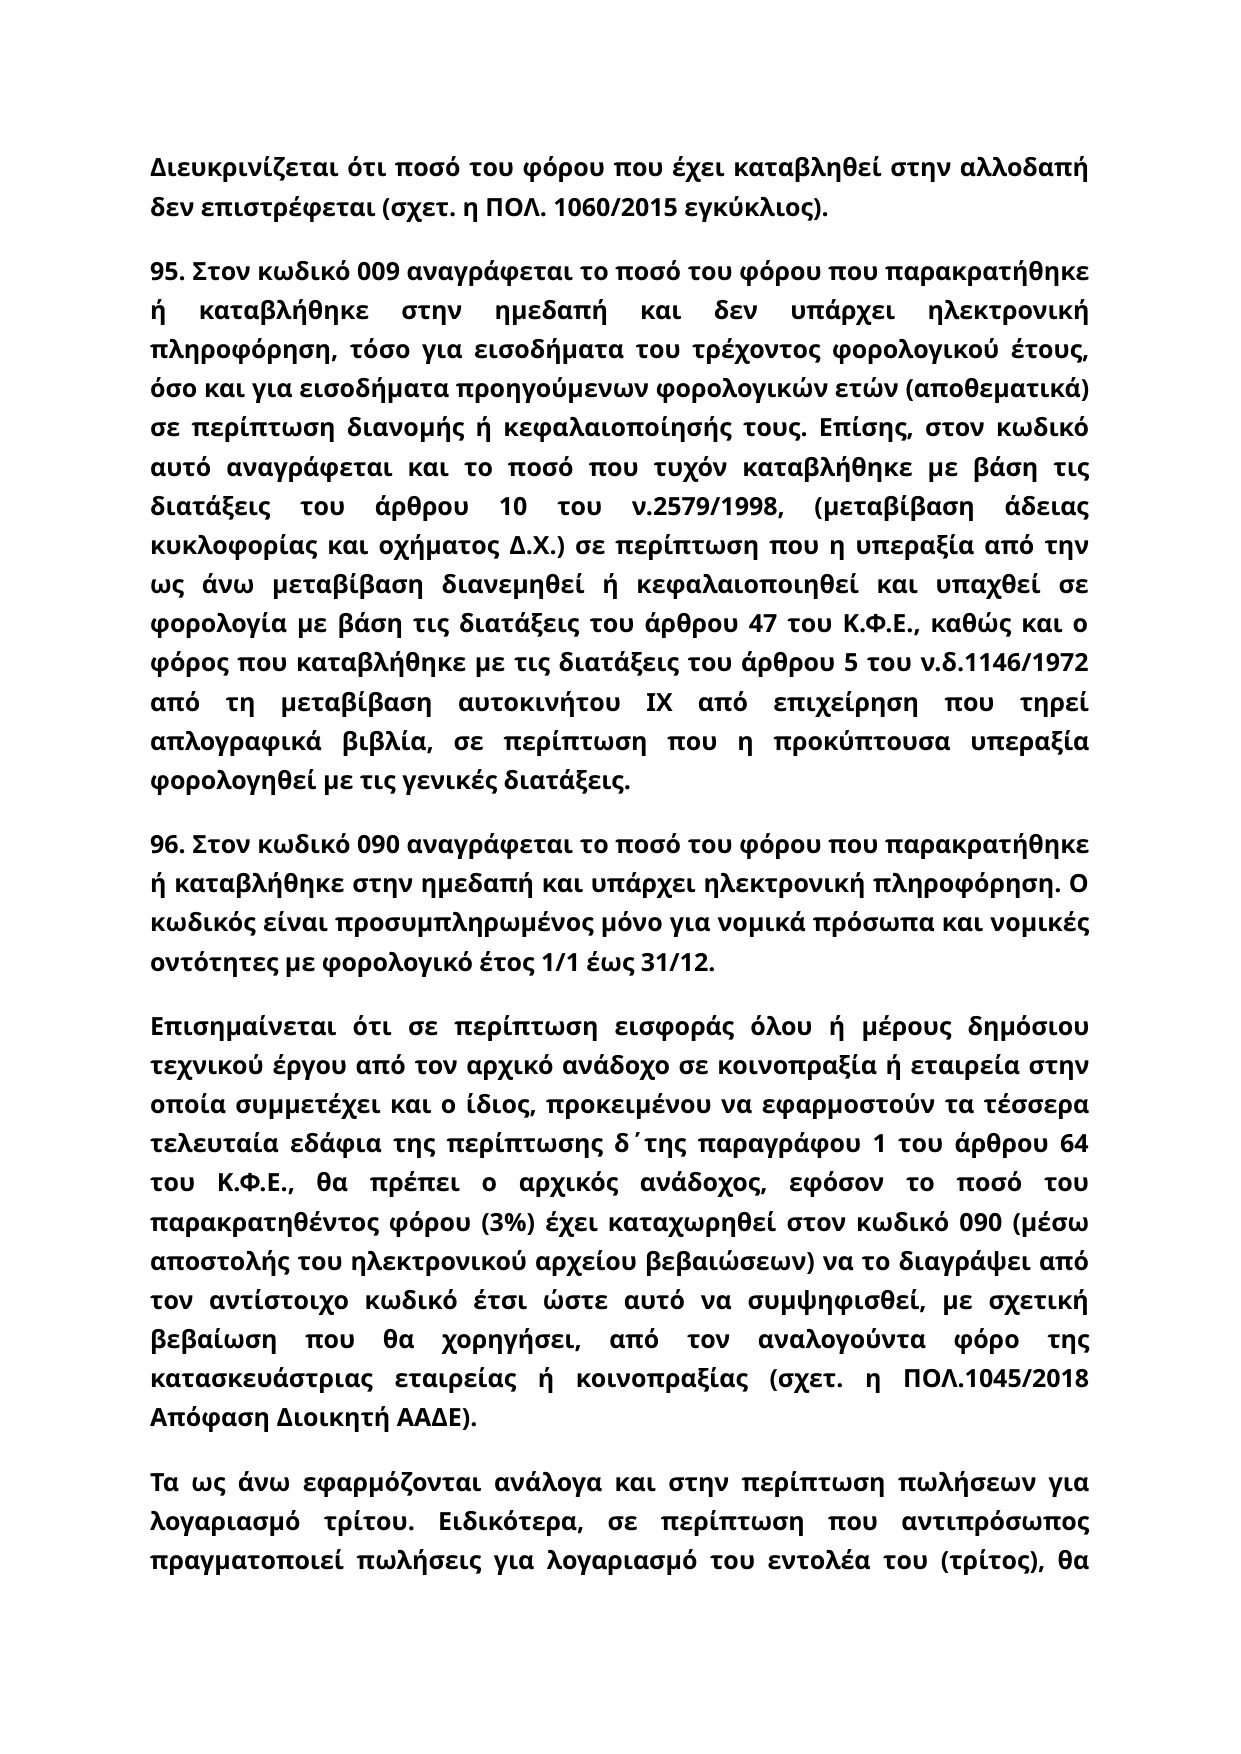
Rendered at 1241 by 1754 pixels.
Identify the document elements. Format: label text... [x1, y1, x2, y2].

text 96. Στον κωδικό 090 αναγράφεται το ποσό του φόρου που παρακρατήθηκε ή καταβλήθηκε στην ημεδαπή και υπάρχει ηλεκτρονική πληροφόρηση. Ο κωδικός είναι προσυμπληρωμένος μόνο για νομικά πρόσωπα και νομικές οντότητες με φορολογικό έτος 1/1 έως 31/12. [150, 827, 1090, 978]
text Διευκρινίζεται ότι ποσό του φόρου που έχει καταβληθεί στην αλλοδαπή δεν επιστρέφεται (σχετ. η ΠΟΛ. 1060/2015 εγκύκλιος). [150, 150, 1090, 223]
text Επισημαίνεται ότι σε περίπτωση εισφοράς όλου ή μέρους δημόσιου τεχνικού έργου από τον αρχικό ανάδοχο σε κοινοπραξία ή εταιρεία στην οποία συμμετέχει και ο ίδιος, προκειμένου να εφαρμοστούν τα τέσσερα τελευταία εδάφια της περίπτωσης δ΄της παραγράφου 1 του άρθρου 64 του Κ.Φ.Ε., θα πρέπει ο αρχικός ανάδοχος, εφόσον το ποσό του παρακρατηθέντος φόρου (3%) έχει καταχωρηθεί στον κωδικό 090 (μέσω αποστολής του ηλεκτρονικού αρχείου βεβαιώσεων) να το διαγράψει από τον αντίστοιχο κωδικό έτσι ώστε αυτό να συμψηφισθεί, με σχετική βεβαίωση που θα χορηγήσει, από τον αναλογούντα φόρο της κατασκευάστριας εταιρείας ή κοινοπραξίας (σχετ. η ΠΟΛ.1045/2018 Απόφαση Διοικητή ΑΑΔΕ). [150, 1008, 1090, 1434]
text Τα ως άνω εφαρμόζονται ανάλογα και στην περίπτωση πωλήσεων για λογαριασμό τρίτου. Ειδικότερα, σε περίπτωση που αντιπρόσωπος πραγματοποιεί πωλήσεις για λογαριασμό του εντολέα του (τρίτος), θα [150, 1464, 1090, 1577]
text 95. Στον κωδικό 009 αναγράφεται το ποσό του φόρου που παρακρατήθηκε ή καταβλήθηκε στην ημεδαπή και δεν υπάρχει ηλεκτρονική πληροφόρηση, τόσο για εισοδήματα του τρέχοντος φορολογικού έτους, όσο και για εισοδήματα προηγούμενων φορολογικών ετών (αποθεματικά) σε περίπτωση διανομής ή κεφαλαιοποίησής τους. Επίσης, στον κωδικό αυτό αναγράφεται και το ποσό που τυχόν καταβλήθηκε με βάση τις διατάξεις του άρθρου 10 του ν.2579/1998, (μεταβίβαση άδειας κυκλοφορίας και οχήματος Δ.Χ.) σε περίπτωση που η υπεραξία από την ως άνω μεταβίβαση διανεμηθεί ή κεφαλαιοποιηθεί και υπαχθεί σε φορολογία με βάση τις διατάξεις του άρθρου 47 του Κ.Φ.Ε., καθώς και ο φόρος που καταβλήθηκε με τις διατάξεις του άρθρου 5 του ν.δ.1146/1972 από τη μεταβίβαση αυτοκινήτου ΙΧ από επιχείρηση που τηρεί απλογραφικά βιβλία, σε περίπτωση που η προκύπτουσα υπεραξία φορολογηθεί με τις γενικές διατάξεις. [150, 253, 1090, 797]
